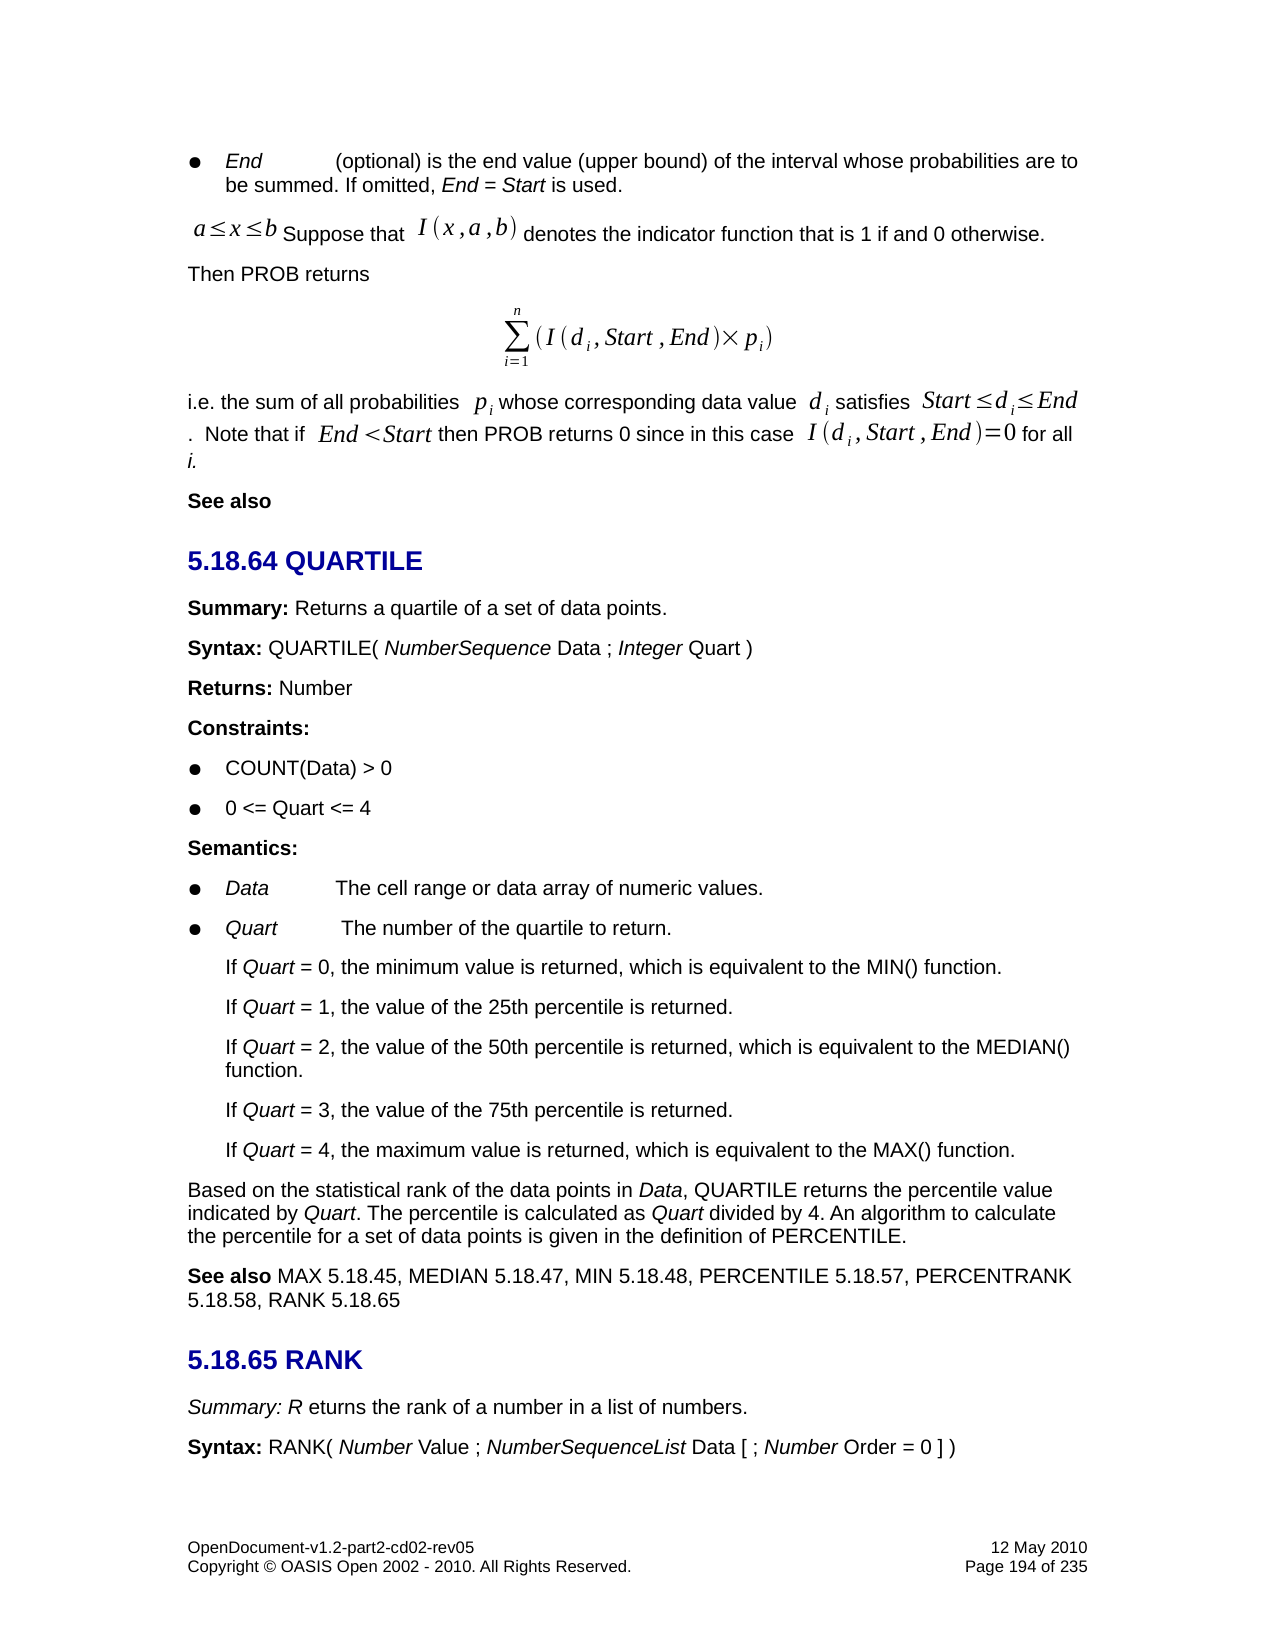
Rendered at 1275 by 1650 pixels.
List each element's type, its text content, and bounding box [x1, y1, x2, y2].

text Summary: Returns a quartile of a set of data points. [187, 597, 1088, 620]
list If Quart = 3, the value of the 75th percentile is returned. [187, 1099, 1088, 1122]
text Suppose that denotes the indicator function that is 1 if and 0 otherwise. [187, 213, 1088, 246]
list End (optional) is the end value (upper bound) of the interval whose probabilities are to be summed. If omitted, End = Start is used. [187, 150, 1088, 196]
text Then PROB returns [187, 263, 1088, 286]
list If Quart = 2, the value of the 50th percentile is returned, which is equivalent to the MEDIAN() function. [187, 1036, 1088, 1082]
text Summary: R eturns the rank of a number in a list of numbers. [187, 1396, 1088, 1419]
text See also [187, 489, 1088, 513]
list If Quart = 0, the minimum value is returned, which is equivalent to the MIN() function. [187, 956, 1088, 979]
text i.e. the sum of all probabilities whose corresponding data value satisfies . Note that if then PROB returns 0 since in this case for all i. [187, 387, 1088, 473]
list 0 <= Quart <= 4 [187, 796, 1088, 820]
text See also MAX 5.18.45, MEDIAN 5.18.47, MIN 5.18.48, PERCENTILE 5.18.57, PERCENTRANK 5.18.58, RANK 5.18.65 [187, 1265, 1088, 1312]
text Based on the statistical rank of the data points in Data, QUARTILE returns the percentile value indicated by Quart. The percentile is calculated as Quart divided by 4. An algorithm to calculate the percentile for a set of data points is given in the definition of PERCENTILE. [187, 1179, 1088, 1248]
list If Quart = 1, the value of the 25th percentile is returned. [187, 996, 1088, 1019]
list COUNT(Data) > 0 [187, 757, 1088, 780]
text Syntax: QUARTILE( NumberSequence Data ; Integer Quart ) [187, 637, 1088, 660]
text Returns: Number [187, 677, 1088, 700]
text Constraints: [187, 717, 1088, 740]
list Data The cell range or data array of numeric values. [187, 876, 1088, 899]
list If Quart = 4, the maximum value is returned, which is equivalent to the MAX() function. [187, 1139, 1088, 1162]
text Syntax: RANK( Number Value ; NumberSequenceList Data [ ; Number Order = 0 ] ) [187, 1436, 1088, 1459]
subtitle QUARTILE [187, 546, 1088, 576]
text Semantics: [187, 836, 1088, 859]
subtitle RANK [187, 1345, 1088, 1375]
list Quart The number of the quartile to return. [187, 916, 1088, 939]
